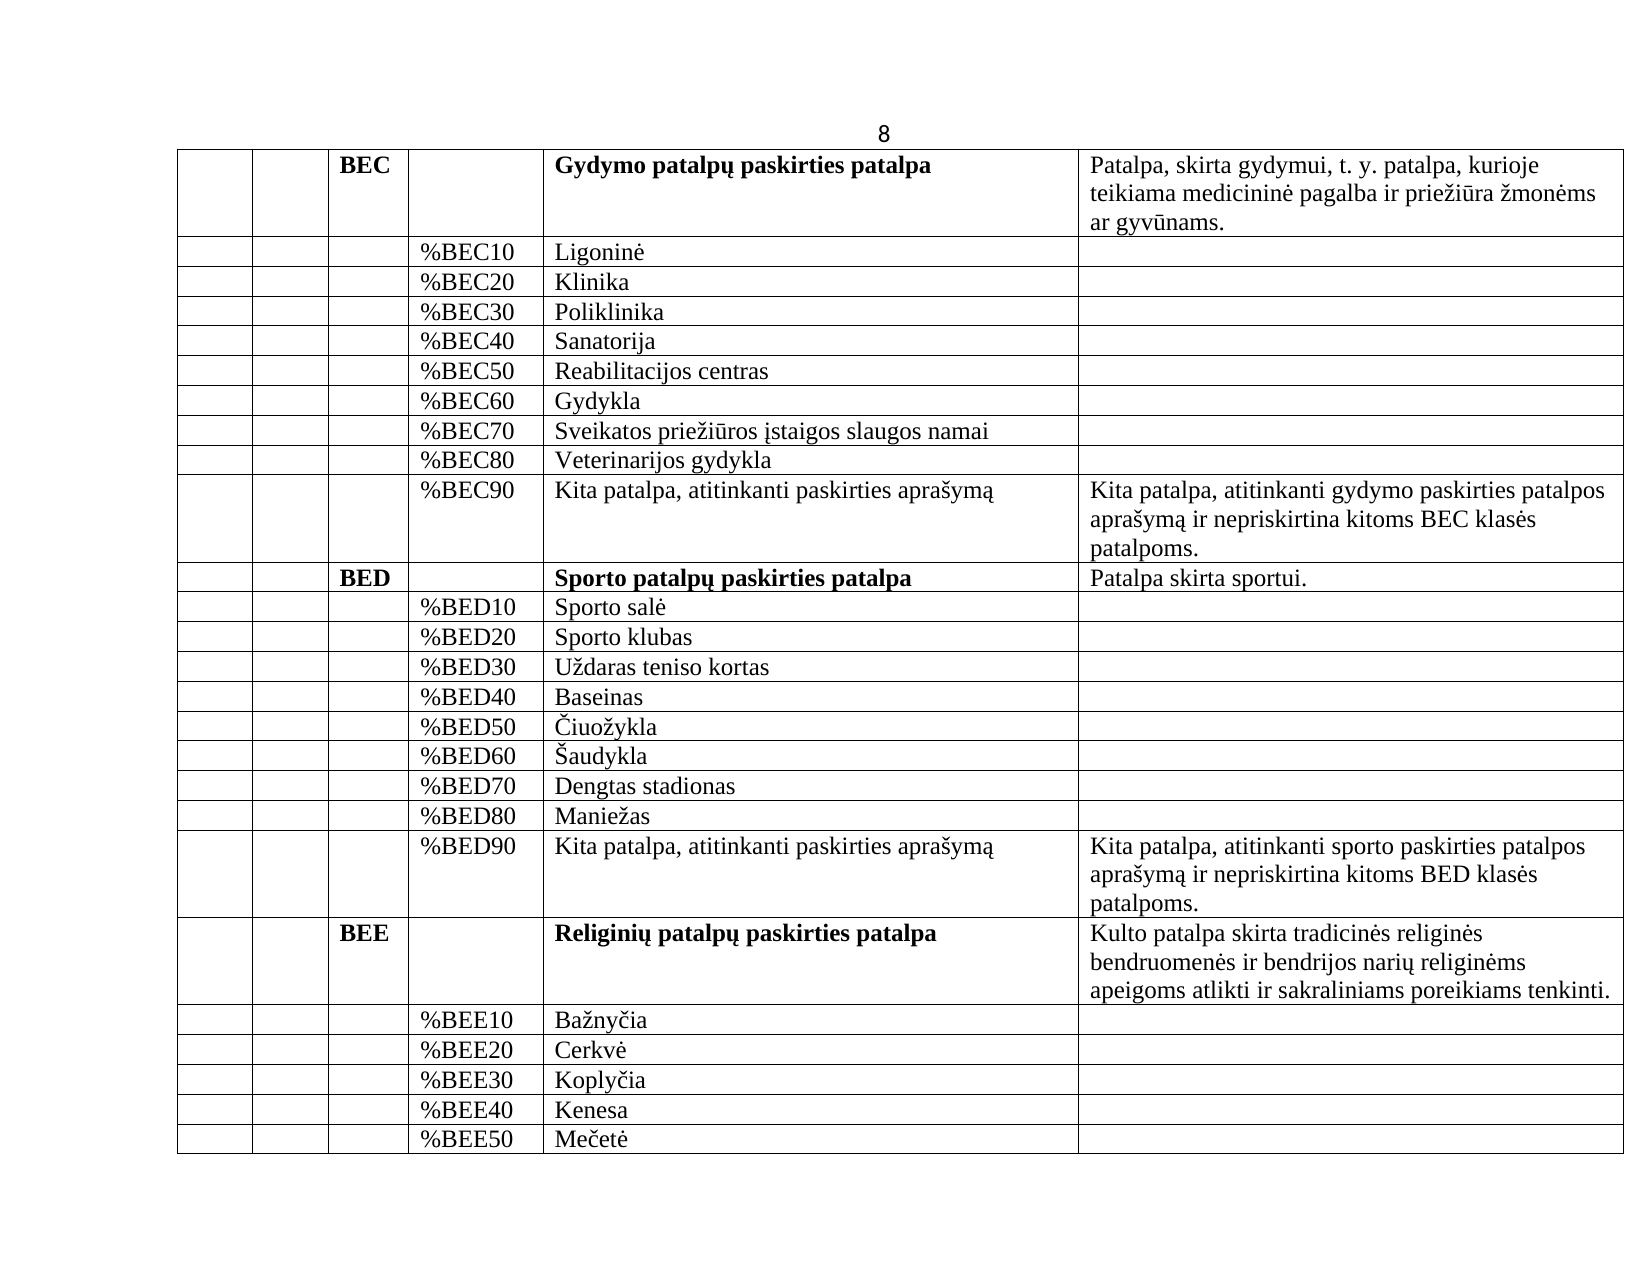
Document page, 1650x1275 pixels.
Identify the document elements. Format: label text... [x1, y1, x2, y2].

table_cell [253, 475, 328, 562]
table_cell Ligoninė [544, 237, 1078, 266]
table_cell Bažnyčia [544, 1005, 1078, 1034]
table_cell [178, 150, 252, 236]
table_cell %BED70 [409, 771, 543, 800]
table_cell [1079, 1035, 1623, 1064]
table_cell [1079, 386, 1623, 415]
table_cell [178, 652, 252, 681]
table_cell Patalpa skirta sportui. [1079, 563, 1623, 591]
table_cell Gydymo patalpų paskirties patalpa [544, 150, 1078, 236]
table_cell [329, 712, 408, 740]
table_cell %BED50 [409, 712, 543, 740]
table_cell [1079, 267, 1623, 296]
table_cell %BED40 [409, 682, 543, 711]
table_cell %BED60 [409, 741, 543, 770]
table_cell [329, 831, 408, 917]
table_cell [253, 237, 328, 266]
table_cell [178, 1125, 252, 1153]
table_cell [329, 446, 408, 474]
table_cell [178, 801, 252, 830]
table_cell Uždaras teniso kortas [544, 652, 1078, 681]
table_cell [329, 416, 408, 444]
table_cell [178, 237, 252, 266]
table_cell %BEC70 [409, 416, 543, 444]
table_cell [253, 297, 328, 325]
table_cell %BED30 [409, 652, 543, 681]
table_cell Veterinarijos gydykla [544, 446, 1078, 474]
table_cell [253, 150, 328, 236]
table_cell Koplyčia [544, 1065, 1078, 1094]
table_cell Gydykla [544, 386, 1078, 415]
table_cell [329, 622, 408, 651]
table_cell [253, 1125, 328, 1153]
table_cell Kita patalpa, atitinkanti sporto paskirties patalpos aprašymą ir nepriskirtina kitoms BED klasės patalpoms. [1079, 831, 1623, 917]
table_cell [253, 1065, 328, 1094]
table_cell [178, 1035, 252, 1064]
table_cell Religinių patalpų paskirties patalpa [544, 918, 1078, 1004]
table_cell [329, 741, 408, 770]
table_cell %BEC60 [409, 386, 543, 415]
table_cell %BEE50 [409, 1125, 543, 1153]
table_cell [253, 831, 328, 917]
table_cell [253, 1095, 328, 1123]
table_cell [178, 1095, 252, 1123]
table_cell [1079, 356, 1623, 385]
table_cell Dengtas stadionas [544, 771, 1078, 800]
table_cell [253, 918, 328, 1004]
table_cell [253, 682, 328, 711]
table_cell [329, 297, 408, 325]
table_cell [409, 563, 543, 591]
table_cell [253, 386, 328, 415]
table_cell %BEE30 [409, 1065, 543, 1094]
table_cell %BEC40 [409, 326, 543, 355]
table_cell Reabilitacijos centras [544, 356, 1078, 385]
table_cell [1079, 771, 1623, 800]
table_cell %BEC10 [409, 237, 543, 266]
table_cell [1079, 1095, 1623, 1123]
table_cell [178, 831, 252, 917]
table_cell [329, 771, 408, 800]
table_cell [253, 741, 328, 770]
table_cell Čiuožykla [544, 712, 1078, 740]
table_cell [178, 741, 252, 770]
table_cell [1079, 652, 1623, 681]
table_cell [329, 801, 408, 830]
table_cell [178, 297, 252, 325]
table_cell [253, 1035, 328, 1064]
table_cell [329, 356, 408, 385]
table_cell Sporto salė [544, 592, 1078, 621]
table_cell [178, 475, 252, 562]
table_cell Baseinas [544, 682, 1078, 711]
table_cell [329, 267, 408, 296]
table_cell [1079, 712, 1623, 740]
table_cell [178, 267, 252, 296]
table_cell Kita patalpa, atitinkanti gydymo paskirties patalpos aprašymą ir nepriskirtina kitoms BEC klasės patalpoms. [1079, 475, 1623, 562]
table_cell [329, 1035, 408, 1064]
table_cell BED [329, 563, 408, 591]
table_cell Kita patalpa, atitinkanti paskirties aprašymą [544, 831, 1078, 917]
table_cell [253, 1005, 328, 1034]
table_cell BEC [329, 150, 408, 236]
table_cell [178, 386, 252, 415]
table_cell [178, 712, 252, 740]
table_cell [1079, 1005, 1623, 1034]
table_cell %BED10 [409, 592, 543, 621]
table_cell Sanatorija [544, 326, 1078, 355]
table_cell %BEE20 [409, 1035, 543, 1064]
table_cell [253, 416, 328, 444]
table_cell Maniežas [544, 801, 1078, 830]
table_cell [253, 652, 328, 681]
table_cell [178, 1065, 252, 1094]
table_cell [178, 563, 252, 591]
table_cell [178, 622, 252, 651]
table_cell [253, 356, 328, 385]
table_cell [178, 416, 252, 444]
table_cell [329, 1065, 408, 1094]
table_cell [1079, 446, 1623, 474]
table_cell [178, 1005, 252, 1034]
table_cell [329, 592, 408, 621]
table_cell %BEE10 [409, 1005, 543, 1034]
table_cell [409, 150, 543, 236]
table_cell [1079, 622, 1623, 651]
table_cell [1079, 682, 1623, 711]
table_cell %BEC20 [409, 267, 543, 296]
table_cell [253, 771, 328, 800]
table_cell [329, 1005, 408, 1034]
table_cell [1079, 592, 1623, 621]
table_cell Cerkvė [544, 1035, 1078, 1064]
table_cell [329, 237, 408, 266]
table_cell Patalpa, skirta gydymui, t. y. patalpa, kurioje teikiama medicininė pagalba ir priežiūra žmonėms ar gyvūnams. [1079, 150, 1623, 236]
table_cell BEE [329, 918, 408, 1004]
table_cell %BEC50 [409, 356, 543, 385]
table_cell [178, 682, 252, 711]
table_cell [329, 1095, 408, 1123]
table_cell [1079, 1065, 1623, 1094]
table_cell [178, 592, 252, 621]
table_cell [178, 771, 252, 800]
table_cell %BEC30 [409, 297, 543, 325]
table_cell [253, 592, 328, 621]
table_cell Šaudykla [544, 741, 1078, 770]
table_cell [253, 622, 328, 651]
table_cell Poliklinika [544, 297, 1078, 325]
table_cell [329, 386, 408, 415]
table_cell [253, 446, 328, 474]
table_cell Sveikatos priežiūros įstaigos slaugos namai [544, 416, 1078, 444]
table_cell [178, 446, 252, 474]
table_cell [329, 1125, 408, 1153]
table_cell [178, 356, 252, 385]
table_cell Kenesa [544, 1095, 1078, 1123]
table_cell %BEE40 [409, 1095, 543, 1123]
table_cell [253, 563, 328, 591]
table_cell %BEC90 [409, 475, 543, 562]
table_cell [409, 918, 543, 1004]
table_cell [253, 712, 328, 740]
table_cell [1079, 297, 1623, 325]
table_cell [178, 326, 252, 355]
table_cell Mečetė [544, 1125, 1078, 1153]
table_cell [329, 475, 408, 562]
table_cell [253, 267, 328, 296]
table_cell %BED90 [409, 831, 543, 917]
table_cell [1079, 741, 1623, 770]
table_cell [1079, 416, 1623, 444]
table_cell [1079, 801, 1623, 830]
table_cell Sporto klubas [544, 622, 1078, 651]
table_cell [329, 682, 408, 711]
table_cell [1079, 326, 1623, 355]
table_cell [329, 652, 408, 681]
table_cell [253, 326, 328, 355]
table_cell Kulto patalpa skirta tradicinės religinės bendruomenės ir bendrijos narių religinėms apeigoms atlikti ir sakraliniams poreikiams tenkinti. [1079, 918, 1623, 1004]
table_cell [329, 326, 408, 355]
table_cell Klinika [544, 267, 1078, 296]
table_cell [1079, 1125, 1623, 1153]
table_cell [1079, 237, 1623, 266]
table_cell %BED80 [409, 801, 543, 830]
table_cell Sporto patalpų paskirties patalpa [544, 563, 1078, 591]
table_cell Kita patalpa, atitinkanti paskirties aprašymą [544, 475, 1078, 562]
table_cell [253, 801, 328, 830]
table_cell [178, 918, 252, 1004]
table_cell %BED20 [409, 622, 543, 651]
table_cell %BEC80 [409, 446, 543, 474]
